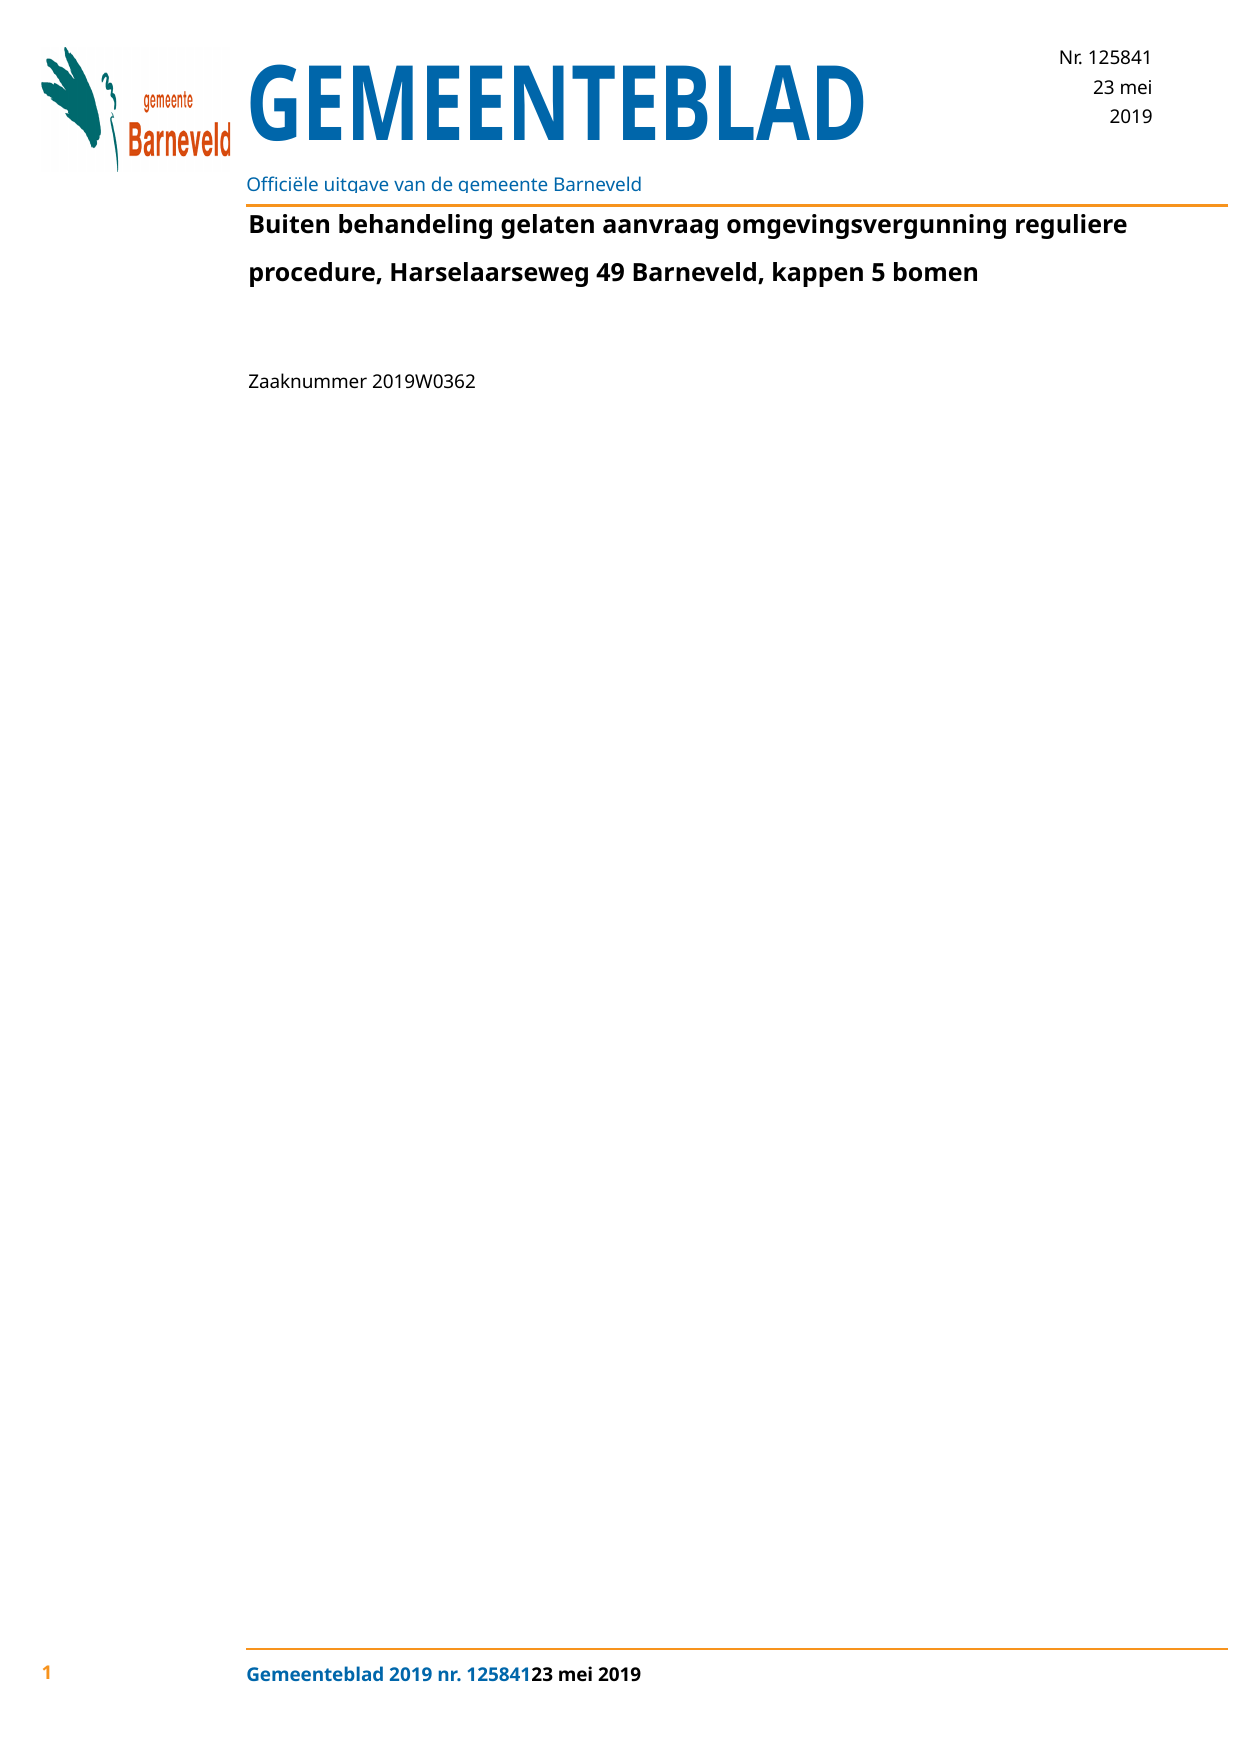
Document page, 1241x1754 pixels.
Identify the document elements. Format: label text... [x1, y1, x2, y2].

text Buiten behandeling gelaten aanvraag omgevingsvergunning reguliere procedure, Harselaarseweg 49 Barneveld, kappen 5 bomen [248, 207, 1152, 288]
picture [41, 47, 231, 172]
text Zaaknummer 2019W0362 [248, 368, 1152, 394]
